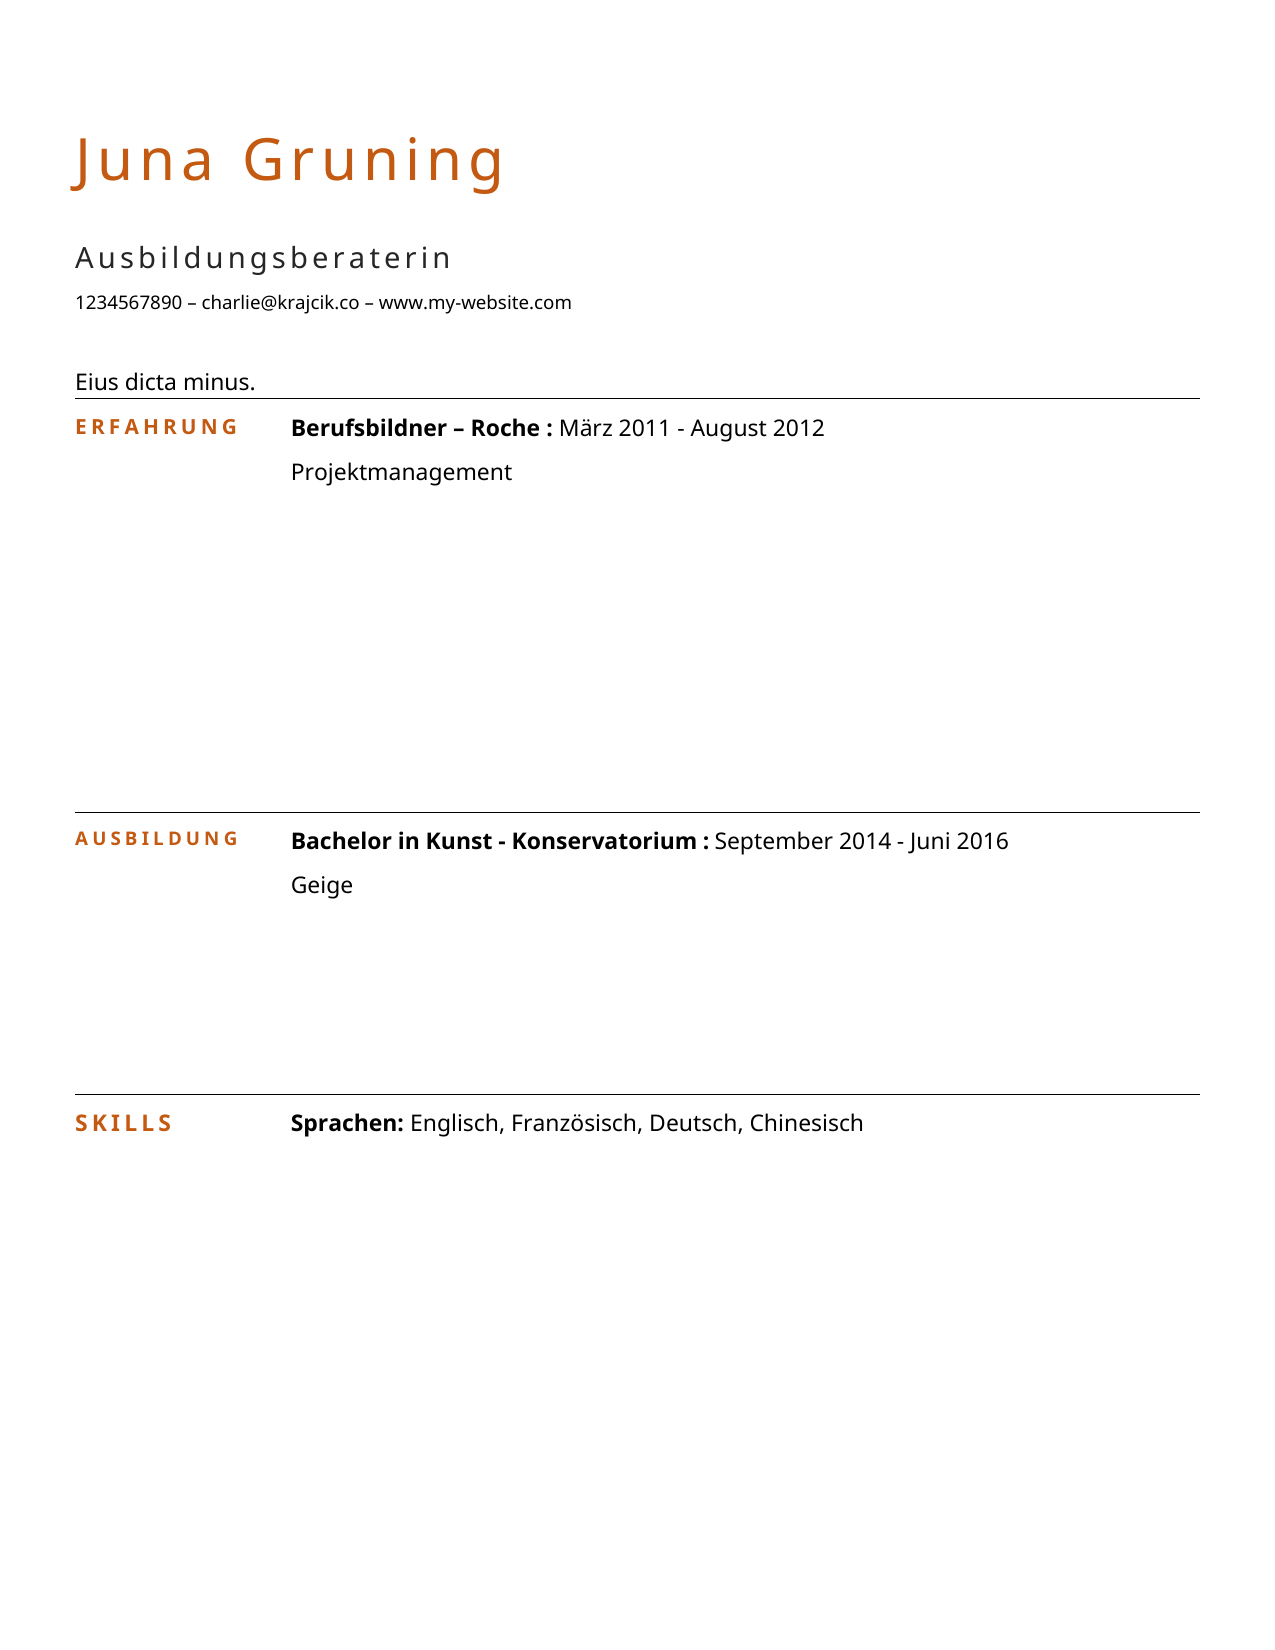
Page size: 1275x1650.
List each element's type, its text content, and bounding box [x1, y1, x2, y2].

table_cell [263, 399, 291, 782]
table_cell Erfahrung [75, 399, 262, 782]
table_cell [75, 1289, 262, 1319]
table_cell [75, 1064, 262, 1093]
table_cell [263, 1064, 291, 1093]
table_cell [263, 1095, 291, 1289]
table_header Juna Gruning Ausbildungsberaterin 1234567890 – charlie@krajcik.co – www.my-website.com Eius dicta minus. [75, 118, 1200, 398]
table_cell Skills [75, 1095, 262, 1289]
table_cell [263, 782, 291, 812]
table_cell Sprachen: Englisch, Französisch, Deutsch, Chinesisch [291, 1095, 1200, 1289]
table_cell [263, 813, 291, 1063]
table_cell Berufsbildner – Roche : März 2011 - August 2012 Projektmanagement [291, 399, 1200, 782]
table_cell [291, 782, 1200, 812]
table_cell Bachelor in Kunst - Konservatorium : September 2014 - Juni 2016 Geige [291, 813, 1200, 1063]
table_cell [291, 1064, 1200, 1093]
table_cell [291, 1289, 1200, 1319]
table_cell Ausbildung [75, 813, 262, 1063]
table_cell [263, 1289, 291, 1319]
table_cell [75, 782, 262, 812]
